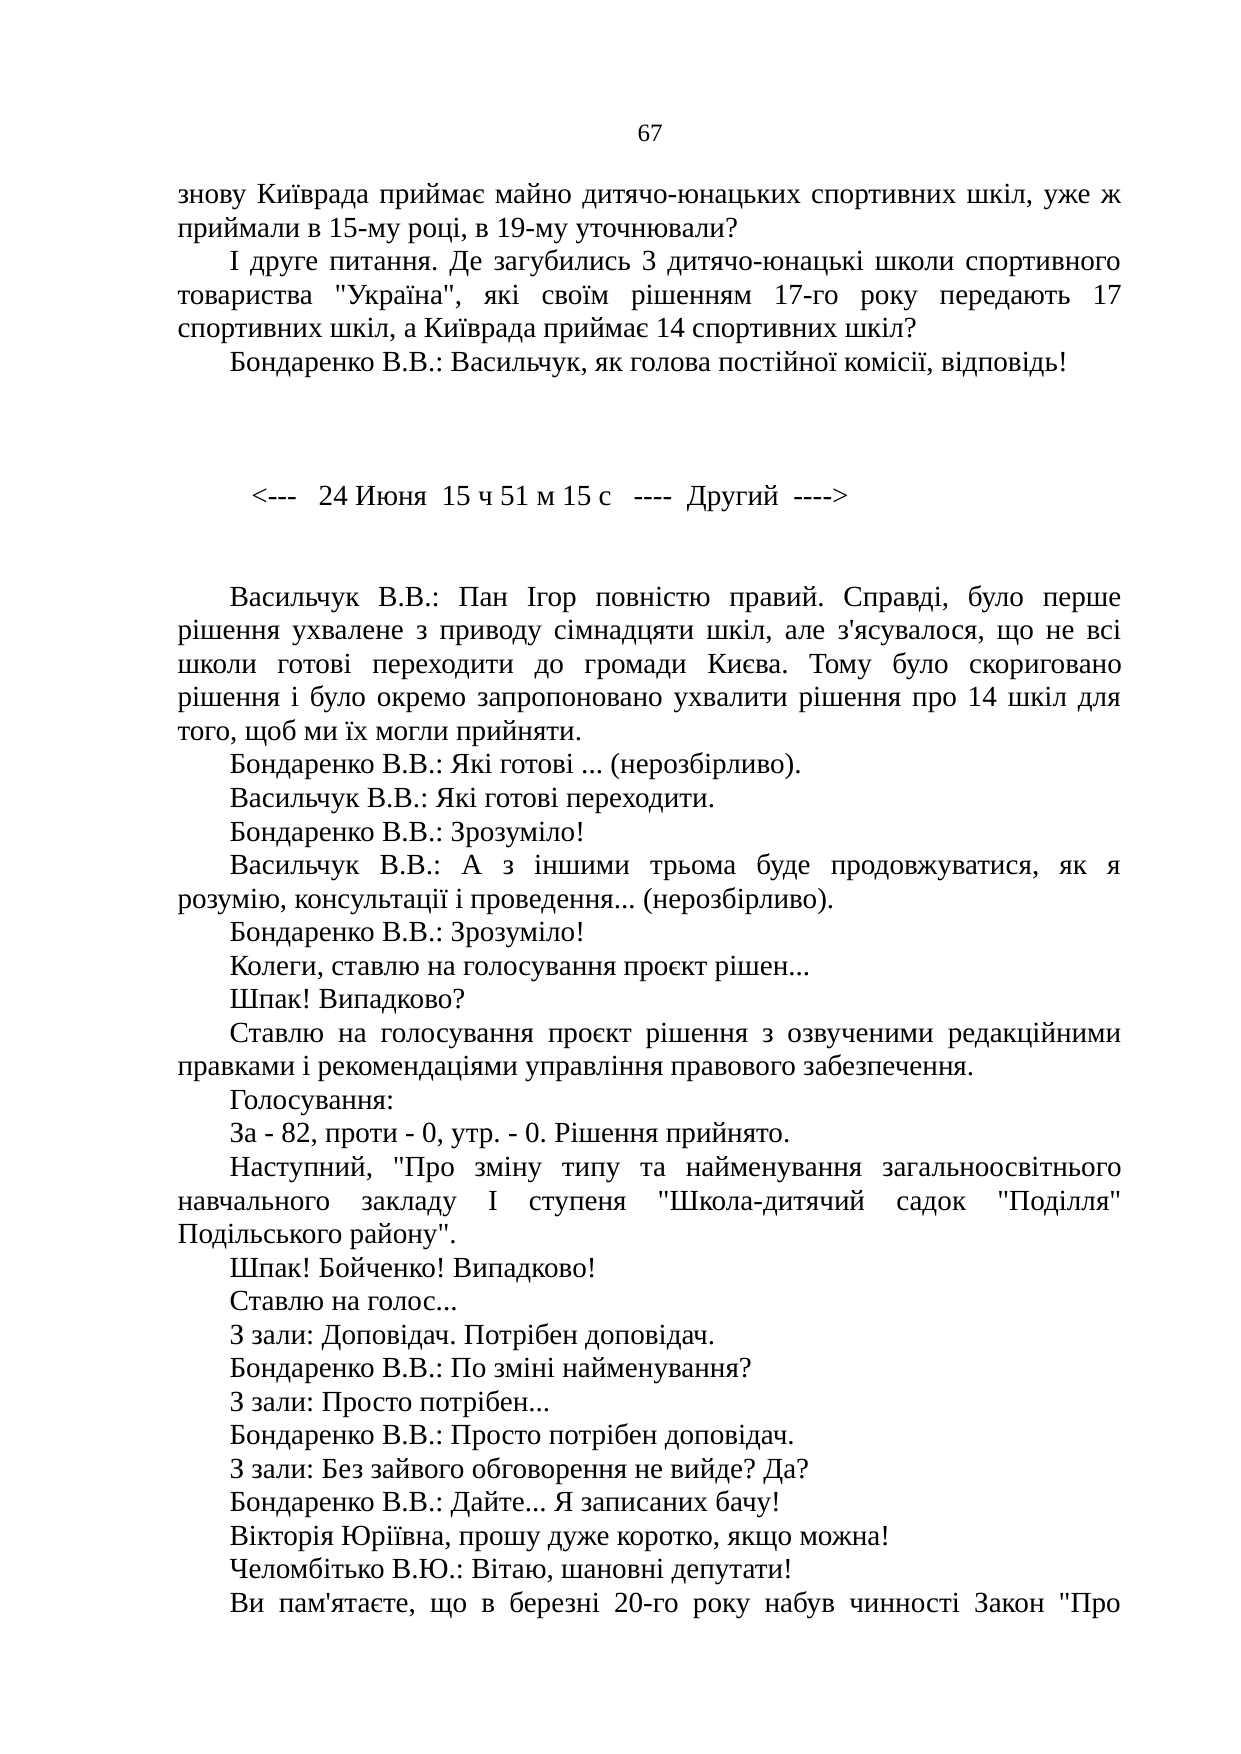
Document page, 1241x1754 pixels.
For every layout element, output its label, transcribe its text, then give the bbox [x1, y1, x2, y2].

text Ставлю на голос... [177, 1283, 1122, 1317]
text <--- 24 Июня 15 ч 51 м 15 с ---- Другий ----> [177, 478, 1122, 512]
text Бондаренко В.В.: Дайте... Я записаних бачу! [177, 1484, 1122, 1518]
text Голосування: [177, 1082, 1122, 1116]
text Колеги, ставлю на голосування проєкт рішен... [177, 948, 1122, 981]
text Васильчук В.В.: А з іншими трьома буде продовжуватися, як я розумію, консультації і проведення... (нерозбірливо). [177, 847, 1122, 914]
text З зали: Просто потрібен... [177, 1384, 1122, 1417]
text За - 82, проти - 0, утр. - 0. Рішення прийнято. [177, 1116, 1122, 1149]
text Бондаренко В.В.: По зміні найменування? [177, 1350, 1122, 1384]
text Вікторія Юріївна, прошу дуже коротко, якщо можна! [177, 1518, 1122, 1552]
text Васильчук В.В.: Які готові переходити. [177, 780, 1122, 814]
text Бондаренко В.В.: Зрозуміло! [177, 814, 1122, 847]
text Шпак! Бойченко! Випадково! [177, 1250, 1122, 1283]
text З зали: Доповідач. Потрібен доповідач. [177, 1317, 1122, 1350]
text Бондаренко В.В.: Васильчук, як голова постійної комісії, відповідь! [177, 344, 1122, 378]
text Бондаренко В.В.: Які готові ... (нерозбірливо). [177, 747, 1122, 780]
text Челомбітько В.Ю.: Вітаю, шановні депутати! [177, 1552, 1122, 1585]
text знову Київрада приймає майно дитячо-юнацьких спортивних шкіл, уже ж приймали в 15-му році, в 19-му уточнювали? [177, 176, 1122, 243]
text Васильчук В.В.: Пан Ігор повністю правий. Справді, було перше рішення ухвалене з приводу сімнадцяти шкіл, але з'ясувалося, що не всі школи готові переходити до громади Києва. Тому було скориговано рішення і було окремо запропоновано ухвалити рішення про 14 шкіл для того, щоб ми їх могли прийняти. [177, 579, 1122, 747]
text Ви пам'ятаєте, що в березні 20-го року набув чинності Закон "Про [177, 1585, 1122, 1619]
text Ставлю на голосування проєкт рішення з озвученими редакційними правками і рекомендаціями управління правового забезпечення. [177, 1015, 1122, 1082]
text Наступний, "Про зміну типу та найменування загальноосвітнього навчального закладу І ступеня "Школа-дитячий садок "Поділля" Подільського району". [177, 1149, 1122, 1250]
text І друге питання. Де загубились 3 дитячо-юнацькі школи спортивного товариства "Україна", які своїм рішенням 17-го року передають 17 спортивних шкіл, а Київрада приймає 14 спортивних шкіл? [177, 243, 1122, 344]
text Шпак! Випадково? [177, 981, 1122, 1015]
text Бондаренко В.В.: Просто потрібен доповідач. [177, 1417, 1122, 1451]
text Бондаренко В.В.: Зрозуміло! [177, 914, 1122, 948]
text З зали: Без зайвого обговорення не вийде? Да? [177, 1451, 1122, 1484]
